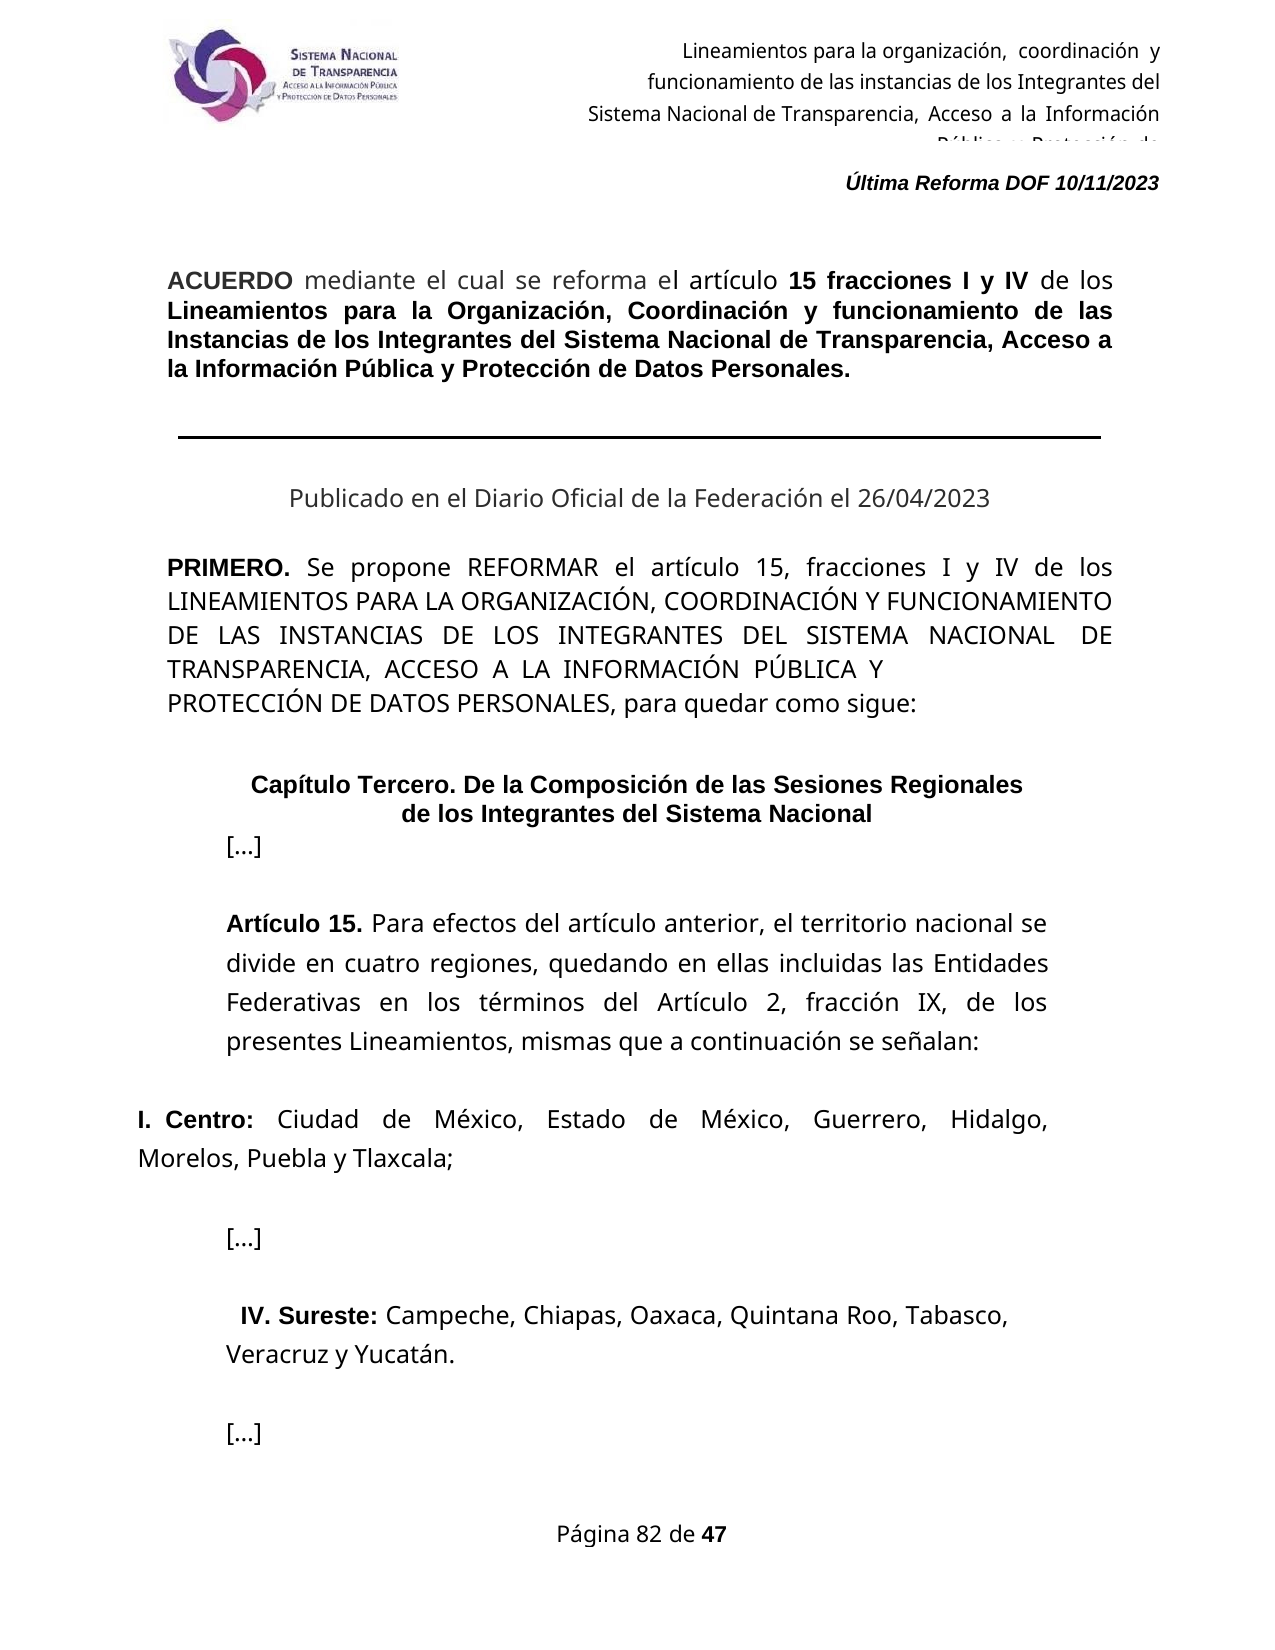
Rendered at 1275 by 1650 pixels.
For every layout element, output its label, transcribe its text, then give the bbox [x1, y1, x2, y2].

text Artículo 15. Para efectos del artículo anterior, el territorio nacional se divide en cuatro regiones, quedando en ellas incluidas las Entidades Federativas en los términos del Artículo 2, fracción IX, de los presentes Lineamientos, mismas que a continuación se señalan: [226, 906, 1049, 1058]
list Centro: Ciudad de México, Estado de México, Guerrero, Hidalgo, Morelos, Puebla y Tlaxcala; [137, 1102, 1048, 1175]
text Publicado en el Diario Oficial de la Federación el 26/04/2023 [172, 481, 1106, 515]
text […] [226, 1219, 1125, 1253]
text PROTECCIÓN DE DATOS PERSONALES, para quedar como sigue: [167, 686, 1125, 719]
text […] [226, 1415, 1125, 1449]
subtitle Capítulo Tercero. De la Composición de las Sesiones Regionales de los Integrantes del Sistema Nacional [232, 770, 1041, 828]
text […] [226, 828, 1125, 862]
text IV. Sureste: Campeche, Chiapas, Oaxaca, Quintana Roo, Tabasco, Veracruz y Yucatán. [226, 1298, 1065, 1371]
text PRIMERO. Se propone REFORMAR el artículo 15, fracciones I y IV de los LINEAMIENTOS PARA LA ORGANIZACIÓN, COORDINACIÓN Y FUNCIONAMIENTO DE LAS INSTANCIAS DE LOS INTEGRANTES DEL SISTEMA NACIONAL DE TRANSPARENCIA, ACCESO A LA INFORMACIÓN PÚBLICA Y [167, 549, 1113, 685]
subtitle ACUERDO mediante el cual se reforma el artículo 15 fracciones I y IV de los Lineamientos para la Organización, Coordinación y funcionamiento de las Instancias de los Integrantes del Sistema Nacional de Transparencia, Acceso a la Información Pública y Protección de Datos Personales. [167, 262, 1113, 383]
